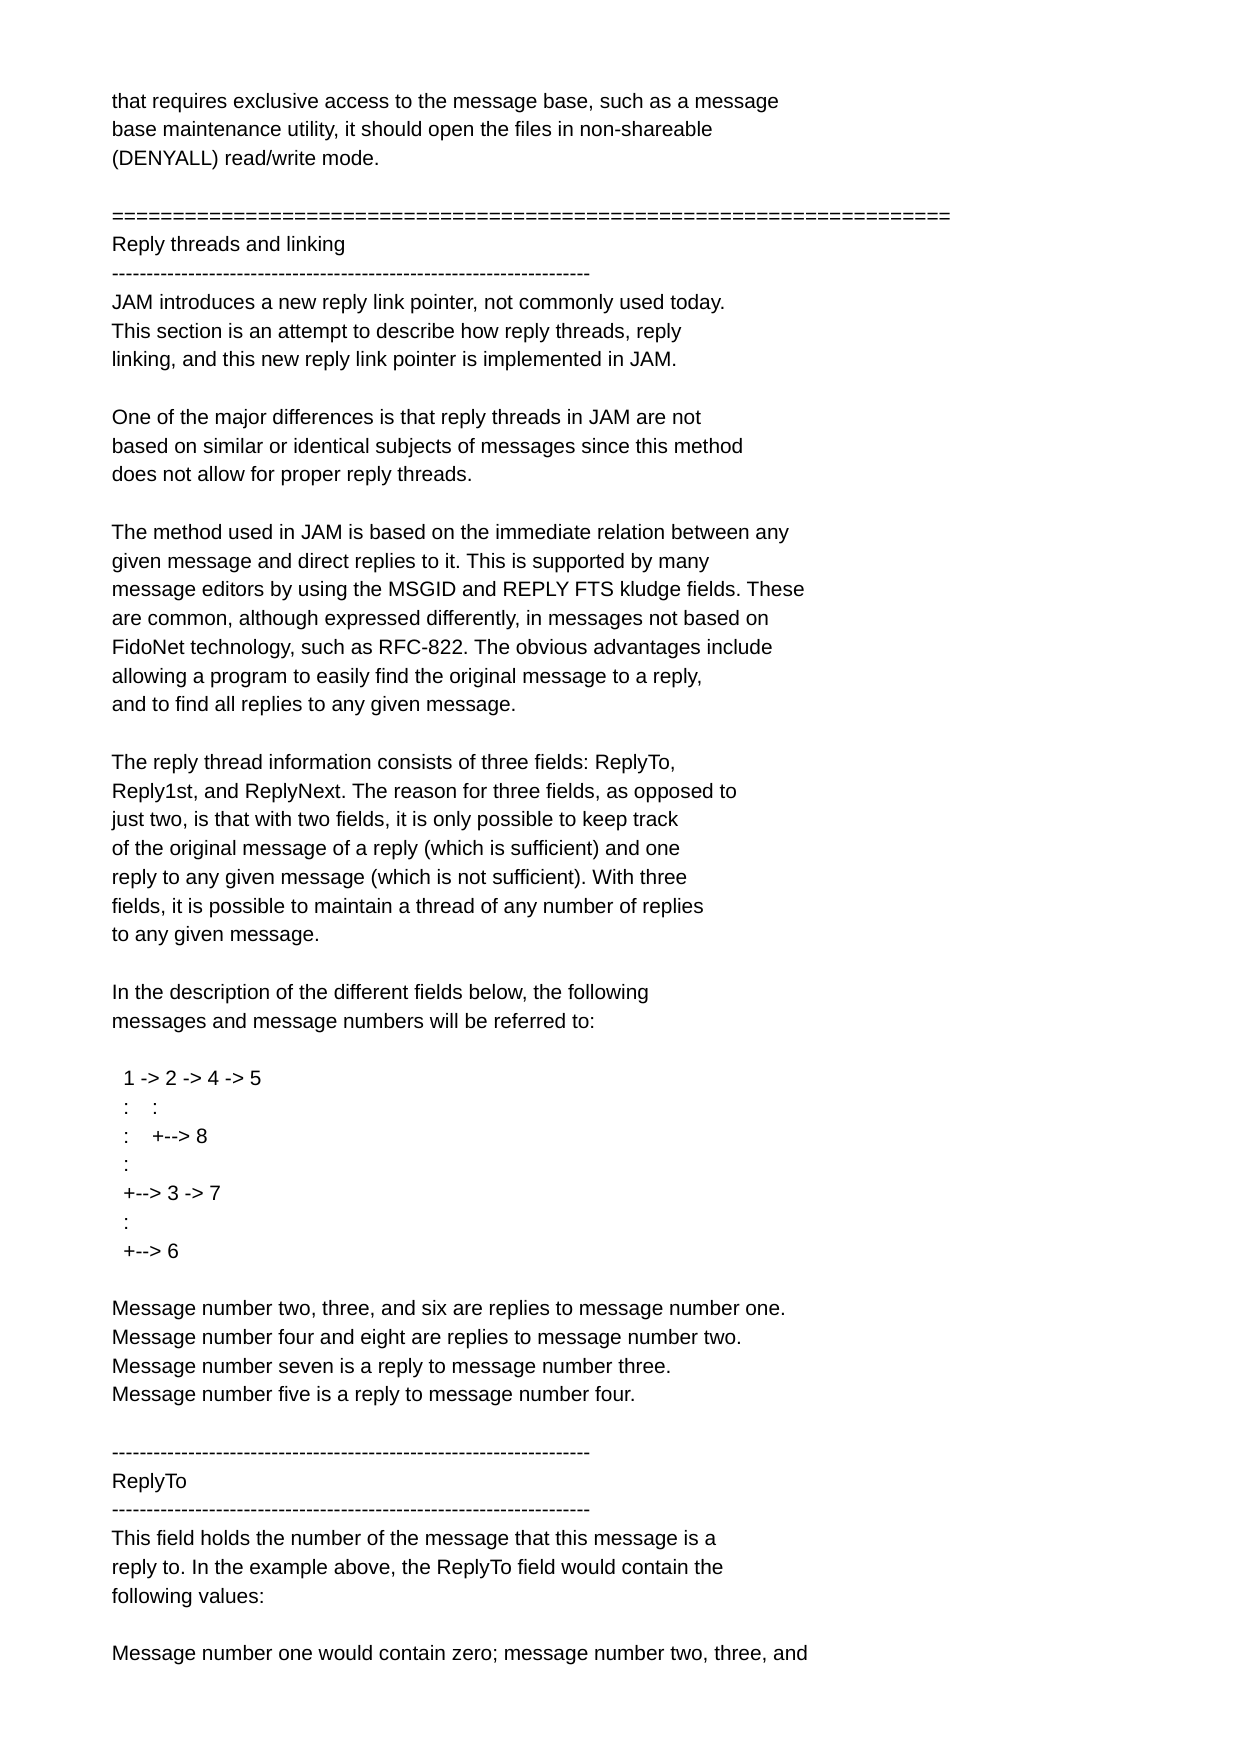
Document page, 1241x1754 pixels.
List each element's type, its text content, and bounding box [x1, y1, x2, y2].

text messages and message numbers will be referred to: [88, 1008, 1152, 1032]
text 1 -> 2 -> 4 -> 5 [88, 1066, 1152, 1090]
text just two, is that with two fields, it is only possible to keep track [88, 807, 1152, 831]
text : +--> 8 [88, 1123, 1152, 1147]
text Message number one would contain zero; message number two, three, and [88, 1641, 1152, 1665]
text reply to. In the example above, the ReplyTo field would contain the [88, 1555, 1152, 1579]
text and to find all replies to any given message. [88, 692, 1152, 716]
text given message and direct replies to it. This is supported by many [88, 548, 1152, 572]
text fields, it is possible to maintain a thread of any number of replies [88, 893, 1152, 917]
text +--> 3 -> 7 [88, 1181, 1152, 1205]
text FidoNet technology, such as RFC-822. The obvious advantages include [88, 635, 1152, 659]
text based on similar or identical subjects of messages since this method [88, 433, 1152, 457]
text ReplyTo [88, 1468, 1152, 1492]
text : [88, 1210, 1152, 1234]
text : : [88, 1095, 1152, 1119]
text In the description of the different fields below, the following [88, 980, 1152, 1004]
text reply to any given message (which is not sufficient). With three [88, 865, 1152, 889]
text to any given message. [88, 922, 1152, 946]
text --------------------------------------------------------------------- [88, 1440, 1152, 1464]
text --------------------------------------------------------------------- [88, 261, 1152, 285]
text (DENYALL) read/write mode. [88, 146, 1152, 170]
text does not allow for proper reply threads. [88, 462, 1152, 486]
text linking, and this new reply link pointer is implemented in JAM. [88, 347, 1152, 371]
text allowing a program to easily find the original message to a reply, [88, 663, 1152, 687]
text Reply1st, and ReplyNext. The reason for three fields, as opposed to [88, 778, 1152, 802]
text Message number four and eight are replies to message number two. [88, 1325, 1152, 1349]
text base maintenance utility, it should open the files in non-shareable [88, 117, 1152, 141]
text Reply threads and linking [88, 232, 1152, 256]
text +--> 6 [88, 1238, 1152, 1262]
text This section is an attempt to describe how reply threads, reply [88, 318, 1152, 342]
text are common, although expressed differently, in messages not based on [88, 606, 1152, 630]
text Message number two, three, and six are replies to message number one. [88, 1296, 1152, 1320]
text JAM introduces a new reply link pointer, not commonly used today. [88, 290, 1152, 314]
text The reply thread information consists of three fields: ReplyTo, [88, 750, 1152, 774]
text ===================================================================== [88, 203, 1152, 227]
text : [88, 1152, 1152, 1176]
text message editors by using the MSGID and REPLY FTS kludge fields. These [88, 577, 1152, 601]
text One of the major differences is that reply threads in JAM are not [88, 405, 1152, 429]
text --------------------------------------------------------------------- [88, 1497, 1152, 1521]
text Message number five is a reply to message number four. [88, 1382, 1152, 1406]
text This field holds the number of the message that this message is a [88, 1526, 1152, 1550]
text of the original message of a reply (which is sufficient) and one [88, 836, 1152, 860]
text Message number seven is a reply to message number three. [88, 1353, 1152, 1377]
text The method used in JAM is based on the immediate relation between any [88, 520, 1152, 544]
text following values: [88, 1583, 1152, 1607]
text that requires exclusive access to the message base, such as a message [88, 88, 1152, 112]
